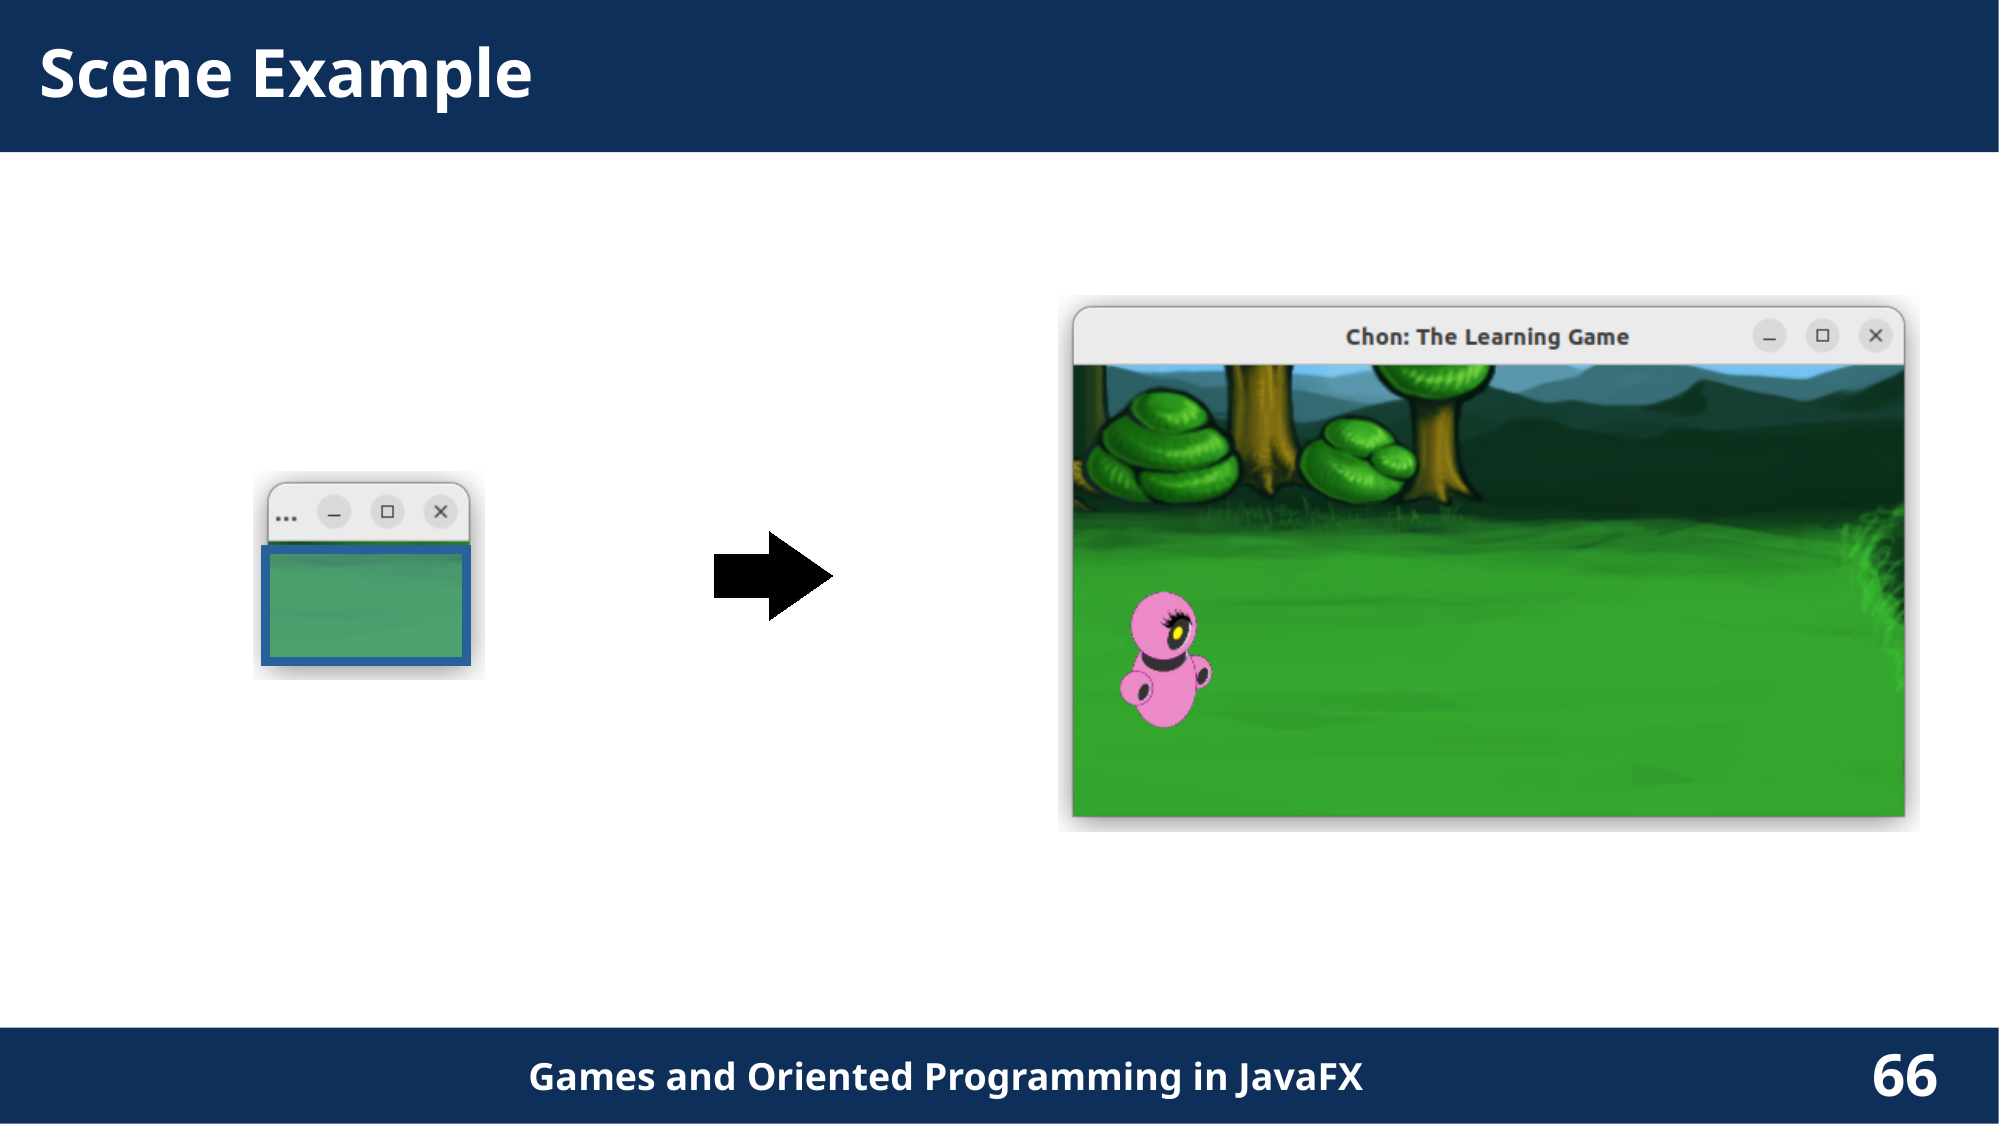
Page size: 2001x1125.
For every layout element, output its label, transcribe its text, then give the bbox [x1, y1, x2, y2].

picture [253, 471, 485, 680]
picture [1058, 295, 1920, 832]
text_box [714, 531, 833, 621]
text_box Scene Example [25, 23, 1999, 119]
text_box [265, 549, 467, 662]
